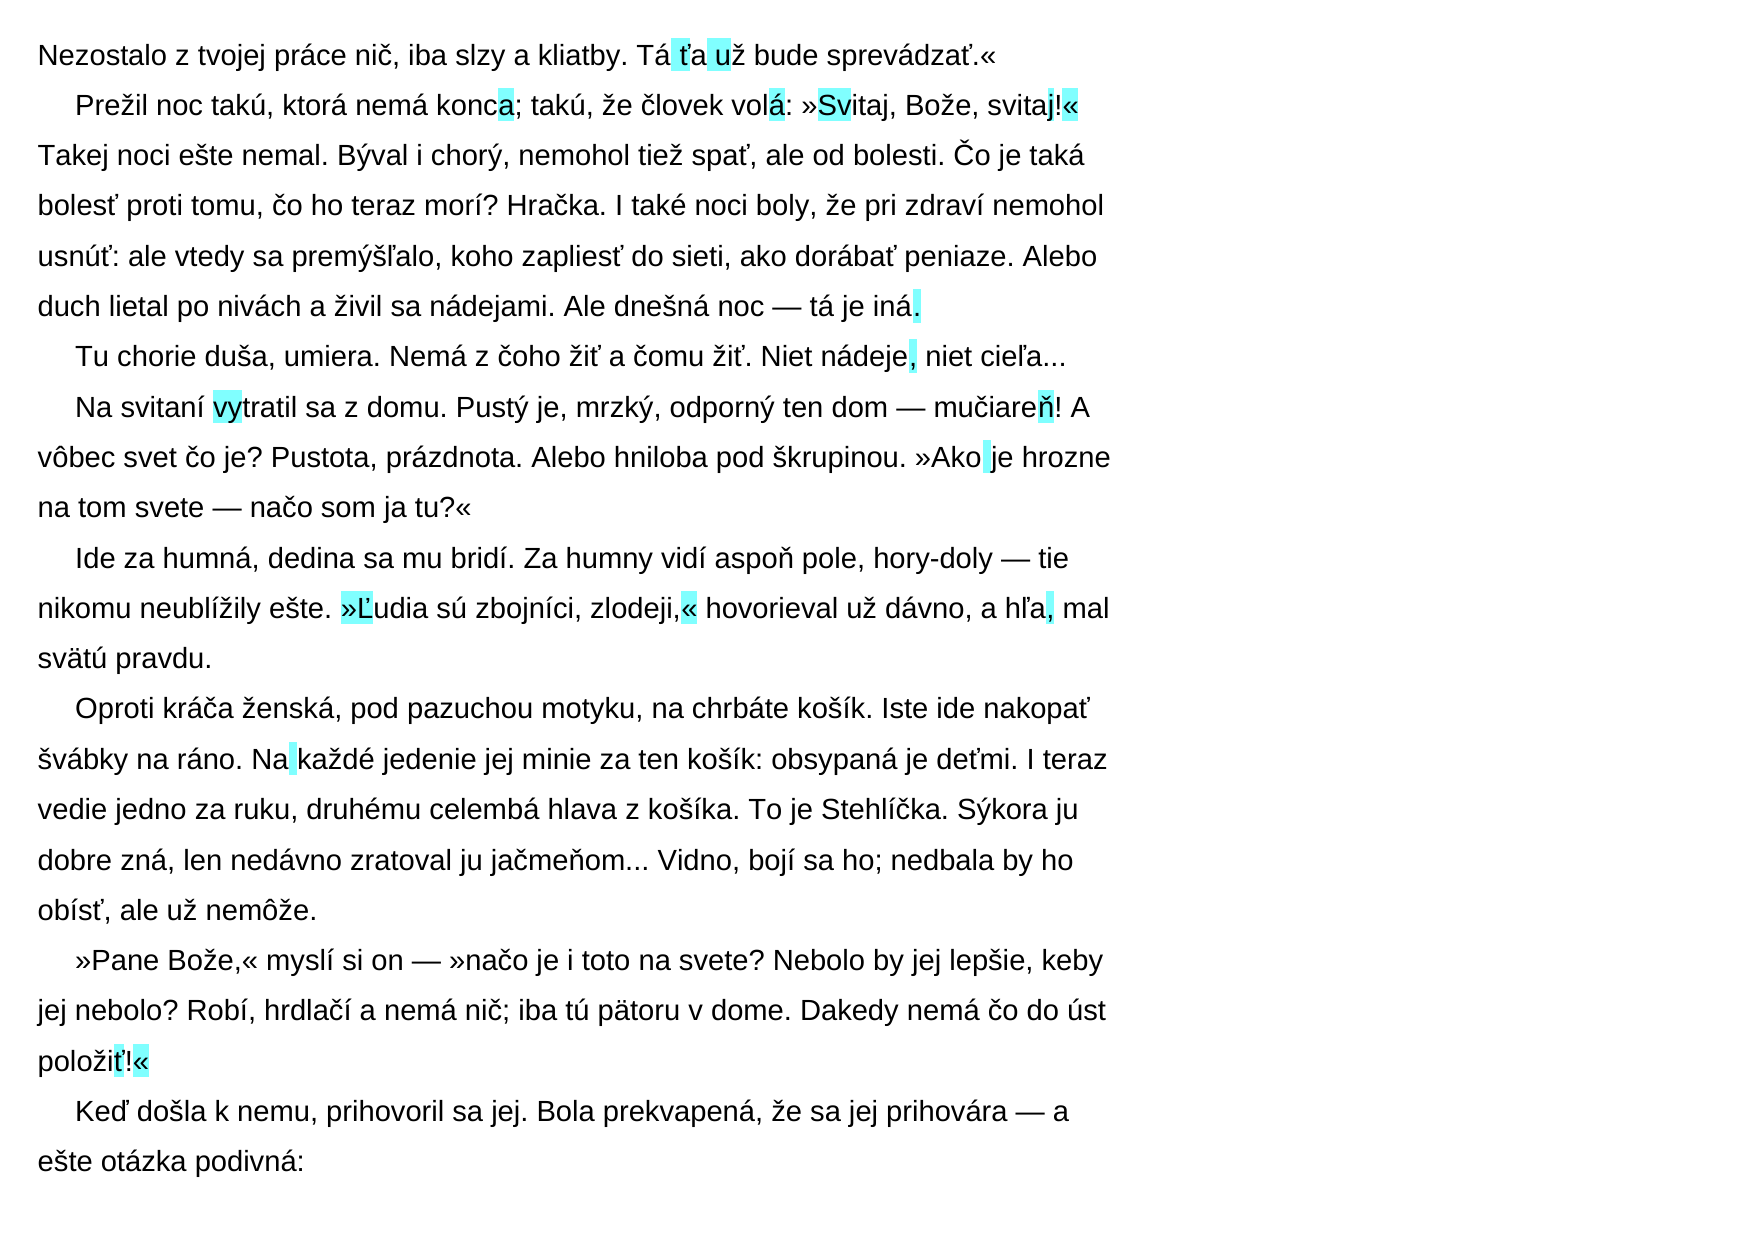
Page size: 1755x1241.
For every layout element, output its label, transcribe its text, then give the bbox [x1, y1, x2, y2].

text »Pane Bože,« myslí si on — »načo je i toto na svete? Nebolo by jej lepšie, keby jej nebolo? Robí, hrdlačí a nemá nič; iba tú pätoru v dome. Dakedy nemá čo do úst položiť!« [37, 943, 1130, 1077]
text Prežil noc takú, ktorá nemá konca; takú, že človek volá: »Svitaj, Bože, svitaj!« Takej noci ešte nemal. Býval i chorý, nemohol tiež spať, ale od bolesti. Čo je taká bolesť proti tomu, čo ho teraz morí? Hračka. I také noci boly, že pri zdraví nemohol usnúť: ale vtedy sa premýšľalo, koho zapliesť do sieti, ako dorábať peniaze. Alebo duch lietal po nivách a živil sa nádejami. Ale dnešná noc — tá je iná. [37, 88, 1130, 323]
text Ide za humná, dedina sa mu bridí. Za humny vidí aspoň pole, hory-doly — tie nikomu neublížily ešte. »Ľudia sú zbojníci, zlodeji,« hovorieval už dávno, a hľa, mal svätú pravdu. [37, 541, 1130, 675]
text Nezostalo z tvojej práce nič, iba slzy a kliatby. Tá ťa už bude sprevádzať.« [37, 37, 1130, 71]
text Oproti kráča ženská, pod pazuchou motyku, na chrbáte košík. Iste ide nakopať švábky na ráno. Na každé jedenie jej minie za ten košík: obsypaná je deťmi. I teraz vedie jedno za ruku, druhému celembá hlava z košíka. To je Stehlíčka. Sýkora ju dobre zná, len nedávno zratoval ju jačmeňom... Vidno, bojí sa ho; nedbala by ho obísť, ale už nemôže. [37, 692, 1130, 926]
text Keď došla k nemu, prihovoril sa jej. Bola prekvapená, že sa jej prihovára — a ešte otázka podivná: [37, 1094, 1130, 1178]
text Tu chorie duša, umiera. Nemá z čoho žiť a čomu žiť. Niet nádeje, niet cieľa... [37, 339, 1130, 373]
text Na svitaní vytratil sa z domu. Pustý je, mrzký, odporný ten dom — mučiareň! A vôbec svet čo je? Pustota, prázdnota. Alebo hniloba pod škrupinou. »Ako je hrozne na tom svete — načo som ja tu?« [37, 390, 1130, 524]
